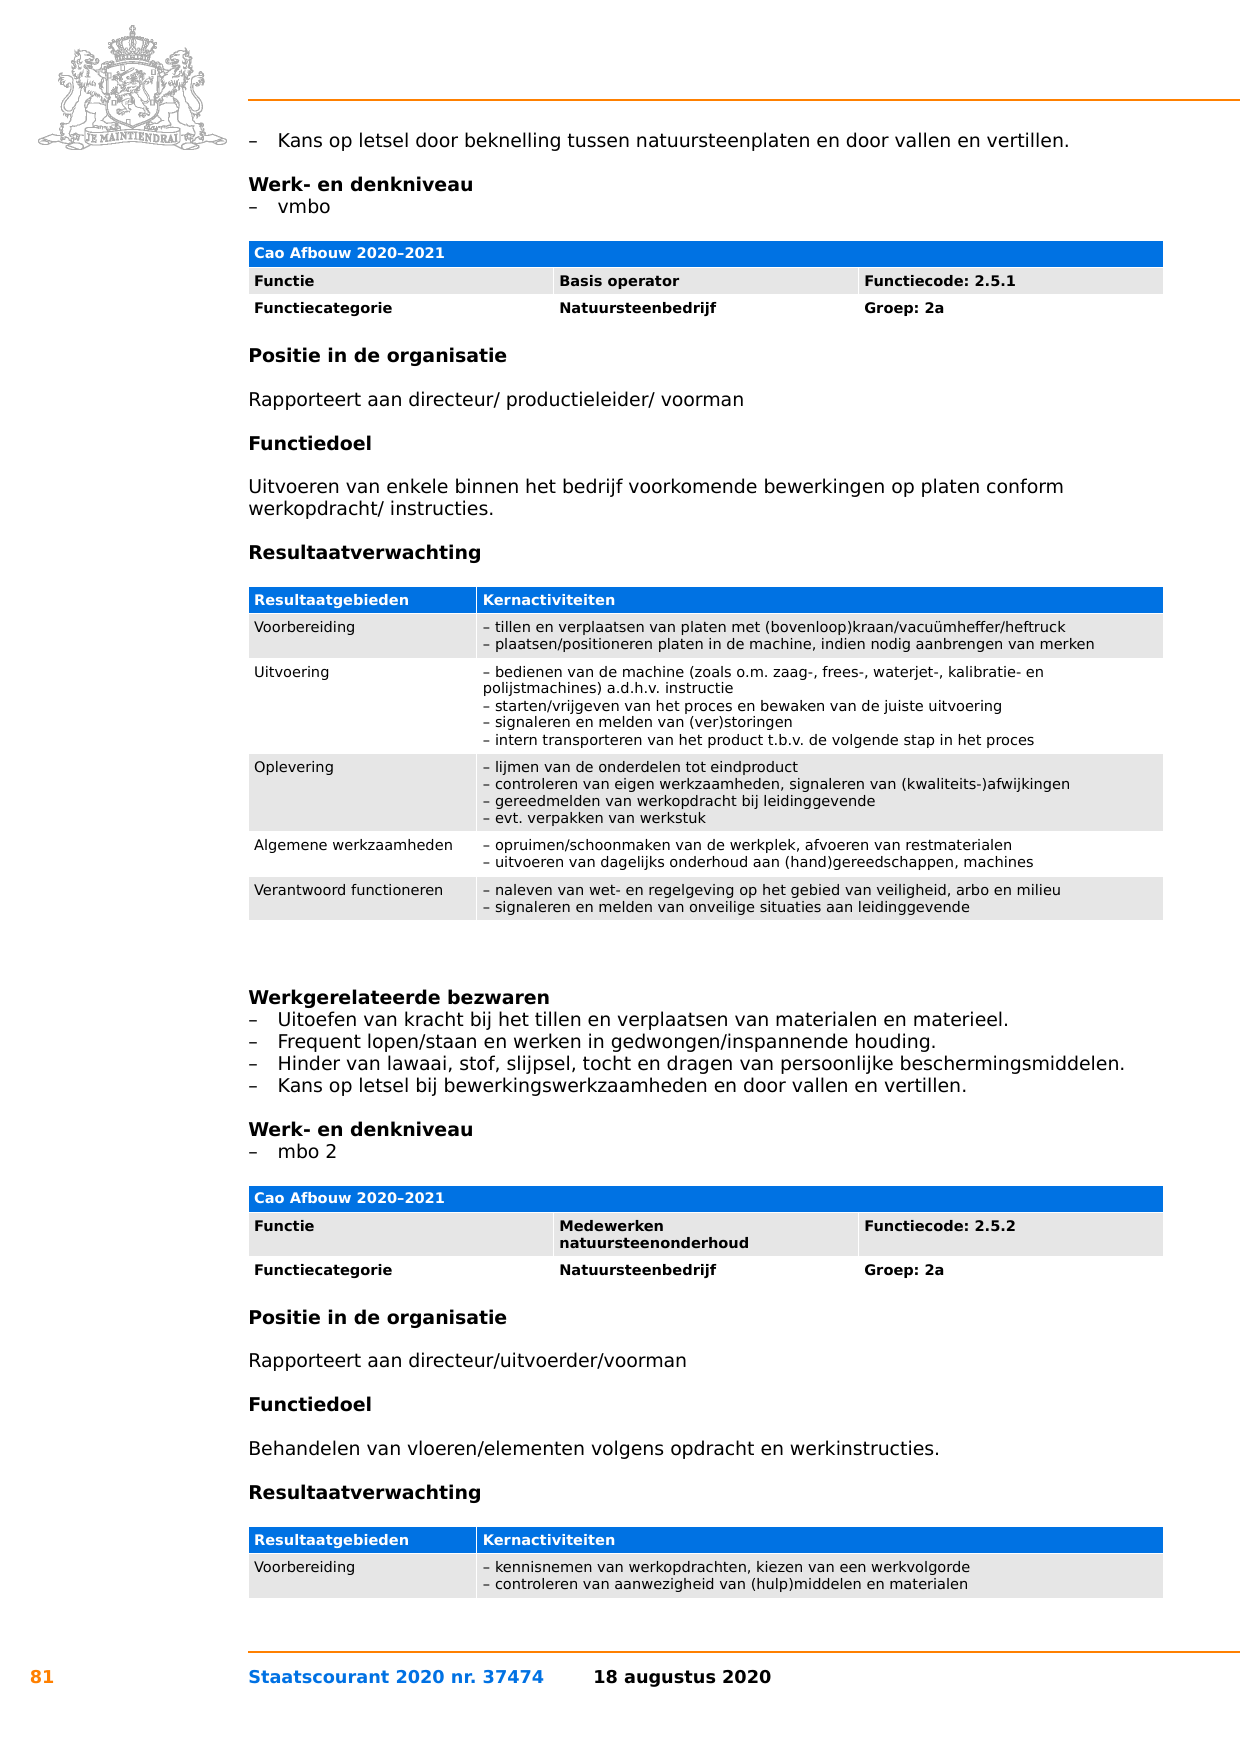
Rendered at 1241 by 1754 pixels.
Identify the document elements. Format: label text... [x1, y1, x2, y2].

text – Frequent lopen/staan en werken in gedwongen/inspannende houding. [248, 1031, 1163, 1053]
table_cell Basis operator [554, 268, 858, 294]
table_cell Functiecategorie [249, 295, 553, 322]
text Behandelen van vloeren/elementen volgens opdracht en werkinstructies. [248, 1438, 1163, 1460]
table_cell – bedienen van de machine (zoals o.m. zaag-, frees-, waterjet-, kalibratie- en polijstmachines) a.d.h.v. instructie – starten/vrijgeven van het proces en bewaken van de juiste uitvoering – signaleren en melden van (ver)storingen – intern transporteren van het product t.b.v. de volgende stap in het proces [477, 659, 1163, 753]
text – Hinder van lawaai, stof, slijpsel, tocht en dragen van persoonlijke beschermingsmiddelen. [248, 1053, 1163, 1075]
text Uitvoeren van enkele binnen het bedrijf voorkomende bewerkingen op platen conform werkopdracht/ instructies. [248, 476, 1163, 520]
subtitle Werkgerelateerde bezwaren [248, 987, 1163, 1009]
table_cell – kennisnemen van werkopdrachten, kiezen van een werkvolgorde – controleren van aanwezigheid van (hulp)middelen en materialen [477, 1554, 1163, 1598]
text – mbo 2 [248, 1141, 1163, 1163]
picture [38, 25, 227, 150]
table_header Kernactiviteiten [477, 587, 1163, 613]
table_cell – naleven van wet- en regelgeving op het gebied van veiligheid, arbo en milieu – signaleren en melden van onveilige situaties aan leidinggevende [477, 877, 1163, 920]
table_cell – opruimen/schoonmaken van de werkplek, afvoeren van restmaterialen – uitvoeren van dagelijks onderhoud aan (hand)gereedschappen, machines [477, 833, 1163, 876]
text Rapporteert aan directeur/ productieleider/ voorman [248, 388, 1163, 411]
table_cell Functiecategorie [249, 1257, 553, 1284]
table_cell Groep: 2a [859, 295, 1163, 322]
subtitle Werk- en denkniveau [248, 174, 1163, 196]
subtitle Resultaatverwachting [248, 1482, 1163, 1504]
table_header Resultaatgebieden [249, 1527, 476, 1553]
table_header Kernactiviteiten [477, 1527, 1163, 1553]
subtitle Functiedoel [248, 432, 1163, 454]
table_cell Functie [249, 1213, 553, 1256]
table_cell Natuursteenbedrijf [554, 295, 858, 322]
text – Kans op letsel bij bewerkingswerkzaamheden en door vallen en vertillen. [248, 1075, 1163, 1097]
table_cell Oplevering [249, 754, 476, 831]
table_header Resultaatgebieden [249, 587, 476, 613]
table_cell Algemene werkzaamheden [249, 833, 476, 876]
text – Uitoefen van kracht bij het tillen en verplaatsen van materialen en materieel. [248, 1009, 1163, 1031]
table_cell Functiecode: 2.5.2 [859, 1213, 1163, 1256]
text – Kans op letsel door beknelling tussen natuursteenplaten en door vallen en vertillen. [248, 130, 1163, 152]
table_cell – lijmen van de onderdelen tot eindproduct – controleren van eigen werkzaamheden, signaleren van (kwaliteits-)afwijkingen – gereedmelden van werkopdracht bij leidinggevende – evt. verpakken van werkstuk [477, 754, 1163, 831]
table_cell Groep: 2a [859, 1257, 1163, 1284]
subtitle Positie in de organisatie [248, 345, 1163, 367]
text – vmbo [248, 196, 1163, 218]
table_cell Verantwoord functioneren [249, 877, 476, 920]
table_cell Uitvoering [249, 659, 476, 753]
subtitle Resultaatverwachting [248, 542, 1163, 564]
text Rapporteert aan directeur/uitvoerder/voorman [248, 1350, 1163, 1372]
table_cell – tillen en verplaatsen van platen met (bovenloop)kraan/vacuümheffer/heftruck – plaatsen/positioneren platen in de machine, indien nodig aanbrengen van merken [477, 614, 1163, 658]
subtitle Werk- en denkniveau [248, 1119, 1163, 1141]
table_cell Natuursteenbedrijf [554, 1257, 858, 1284]
subtitle Positie in de organisatie [248, 1307, 1163, 1328]
table_header Cao Afbouw 2020–2021 [249, 1186, 1163, 1212]
table_cell Functie [249, 268, 553, 294]
table_cell Medewerken natuursteenonderhoud [554, 1213, 858, 1256]
table_cell Functiecode: 2.5.1 [859, 268, 1163, 294]
table_header Cao Afbouw 2020–2021 [249, 241, 1163, 267]
table_cell Voorbereiding [249, 1554, 476, 1598]
table_cell Voorbereiding [249, 614, 476, 658]
subtitle Functiedoel [248, 1394, 1163, 1416]
